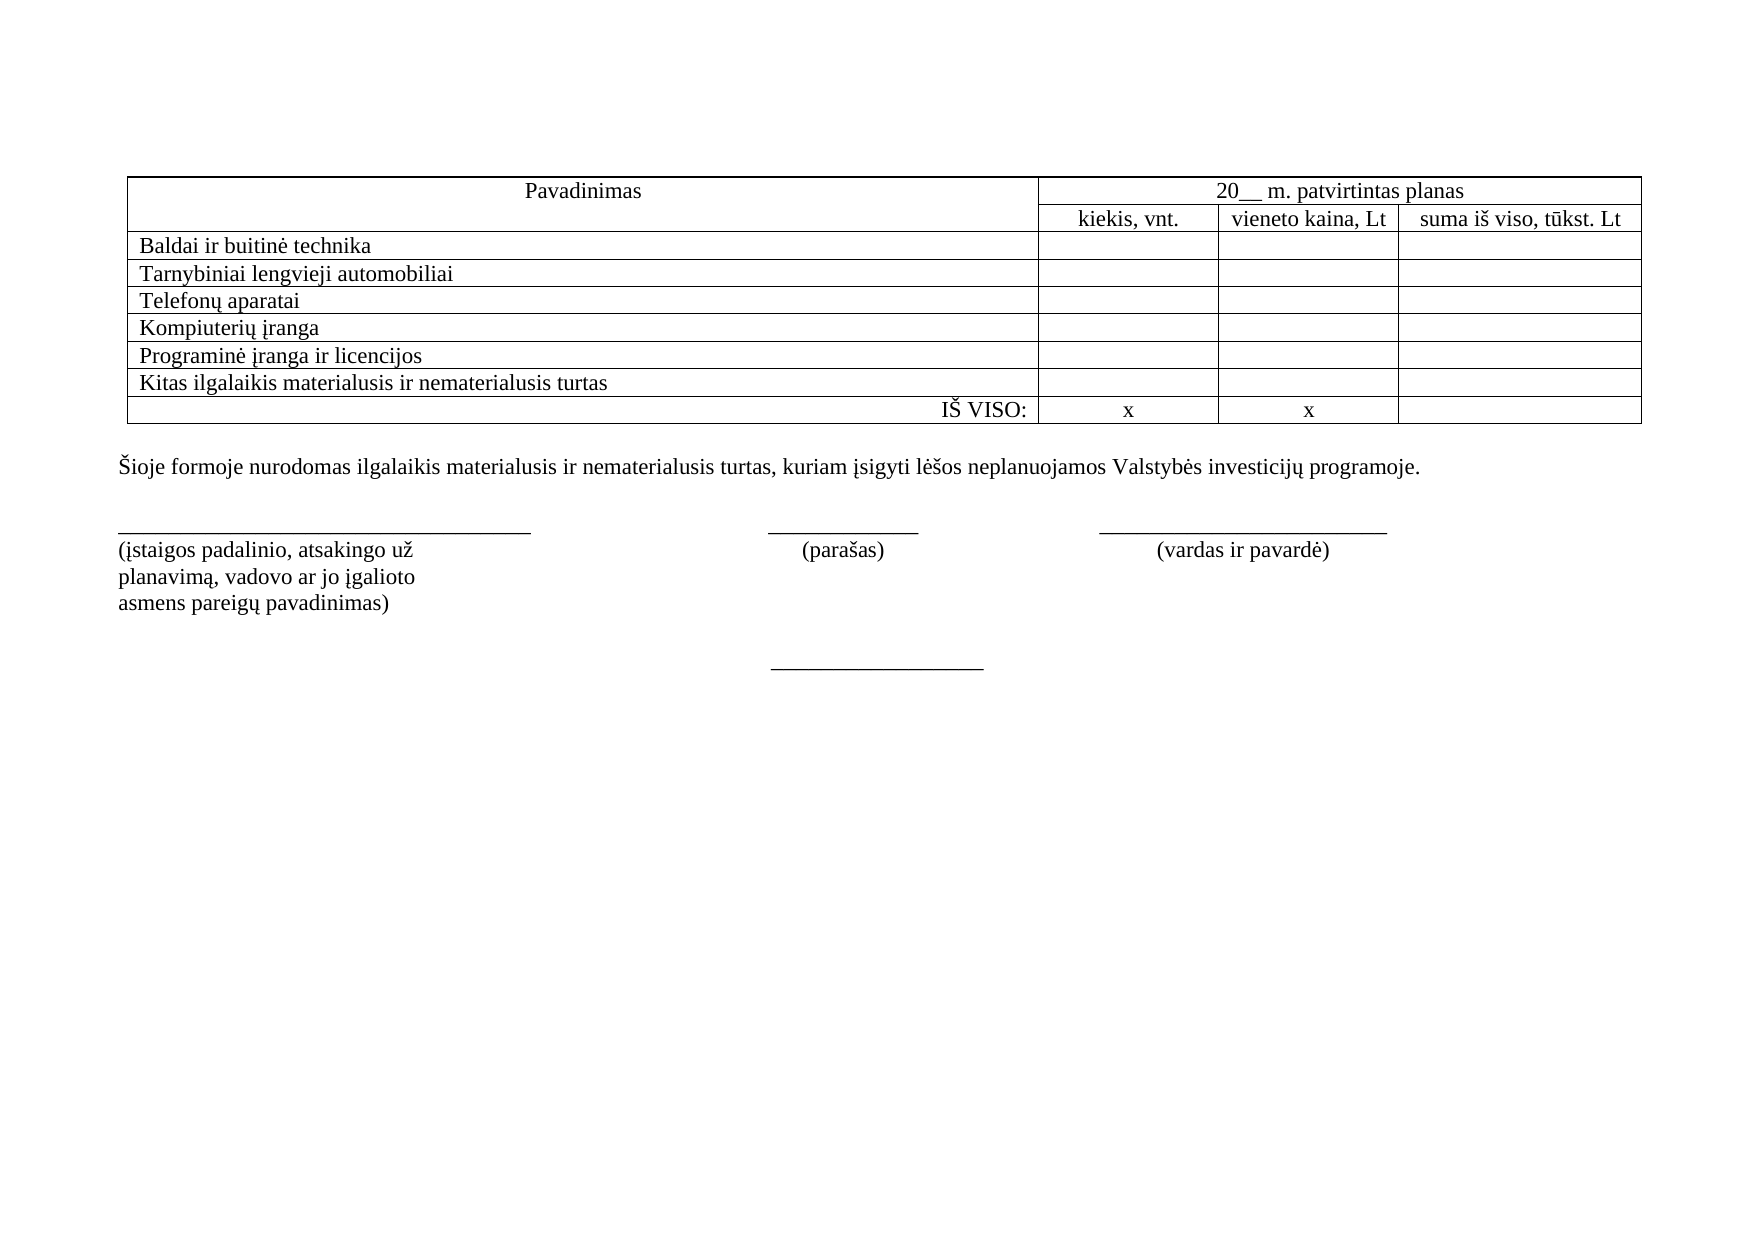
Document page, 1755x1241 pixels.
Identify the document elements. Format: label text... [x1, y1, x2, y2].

table_cell [1399, 287, 1641, 313]
table_cell [1219, 314, 1398, 341]
table_cell [1399, 397, 1641, 423]
table_cell [1039, 287, 1218, 313]
table_cell [1399, 342, 1641, 368]
table_cell [1399, 369, 1641, 396]
table_cell suma iš viso, tūkst. Lt [1399, 205, 1641, 231]
table_cell Telefonų aparatai [128, 287, 1038, 313]
text _________________ [118, 644, 1636, 673]
table_cell [1399, 232, 1641, 258]
table_cell [1399, 314, 1641, 341]
table_cell IŠ VISO: [128, 397, 1038, 423]
table_cell Tarnybiniai lengvieji automobiliai [128, 260, 1038, 286]
table_cell vieneto kaina, Lt [1219, 205, 1398, 231]
text planavimą, vadovo ar jo įgalioto [118, 563, 1636, 589]
table_cell Kitas ilgalaikis materialusis ir nematerialusis turtas [128, 369, 1038, 396]
text Šioje formoje nurodomas ilgalaikis materialusis ir nematerialusis turtas, kuriam įsigyti lėšos neplanuojamos Valstybės investicijų programoje. [118, 453, 1636, 479]
text asmens pareigų pavadinimas) [118, 589, 1636, 616]
table_cell [1219, 342, 1398, 368]
table_header 20__ m. patvirtintas planas [1039, 178, 1641, 204]
table_cell Kompiuterių įranga [128, 314, 1038, 341]
table_cell [1039, 232, 1218, 258]
table_cell [1039, 369, 1218, 396]
table_cell [1219, 232, 1398, 258]
table_cell x [1219, 397, 1398, 423]
table_cell [1219, 260, 1398, 286]
table_cell [1399, 260, 1641, 286]
table_cell kiekis, vnt. [1039, 205, 1218, 231]
text _________________________________ ____________ _______________________ [118, 508, 1636, 537]
table_cell [1219, 287, 1398, 313]
table_cell [1039, 342, 1218, 368]
table_cell [1039, 314, 1218, 341]
table_cell [1219, 369, 1398, 396]
table_cell x [1039, 397, 1218, 423]
table_header Pavadinimas [128, 178, 1038, 231]
table_cell Programinė įranga ir licencijos [128, 342, 1038, 368]
text (įstaigos padalinio, atsakingo už (parašas) (vardas ir pavardė) [118, 537, 1636, 563]
table_cell Baldai ir buitinė technika [128, 232, 1038, 258]
table_cell [1039, 260, 1218, 286]
